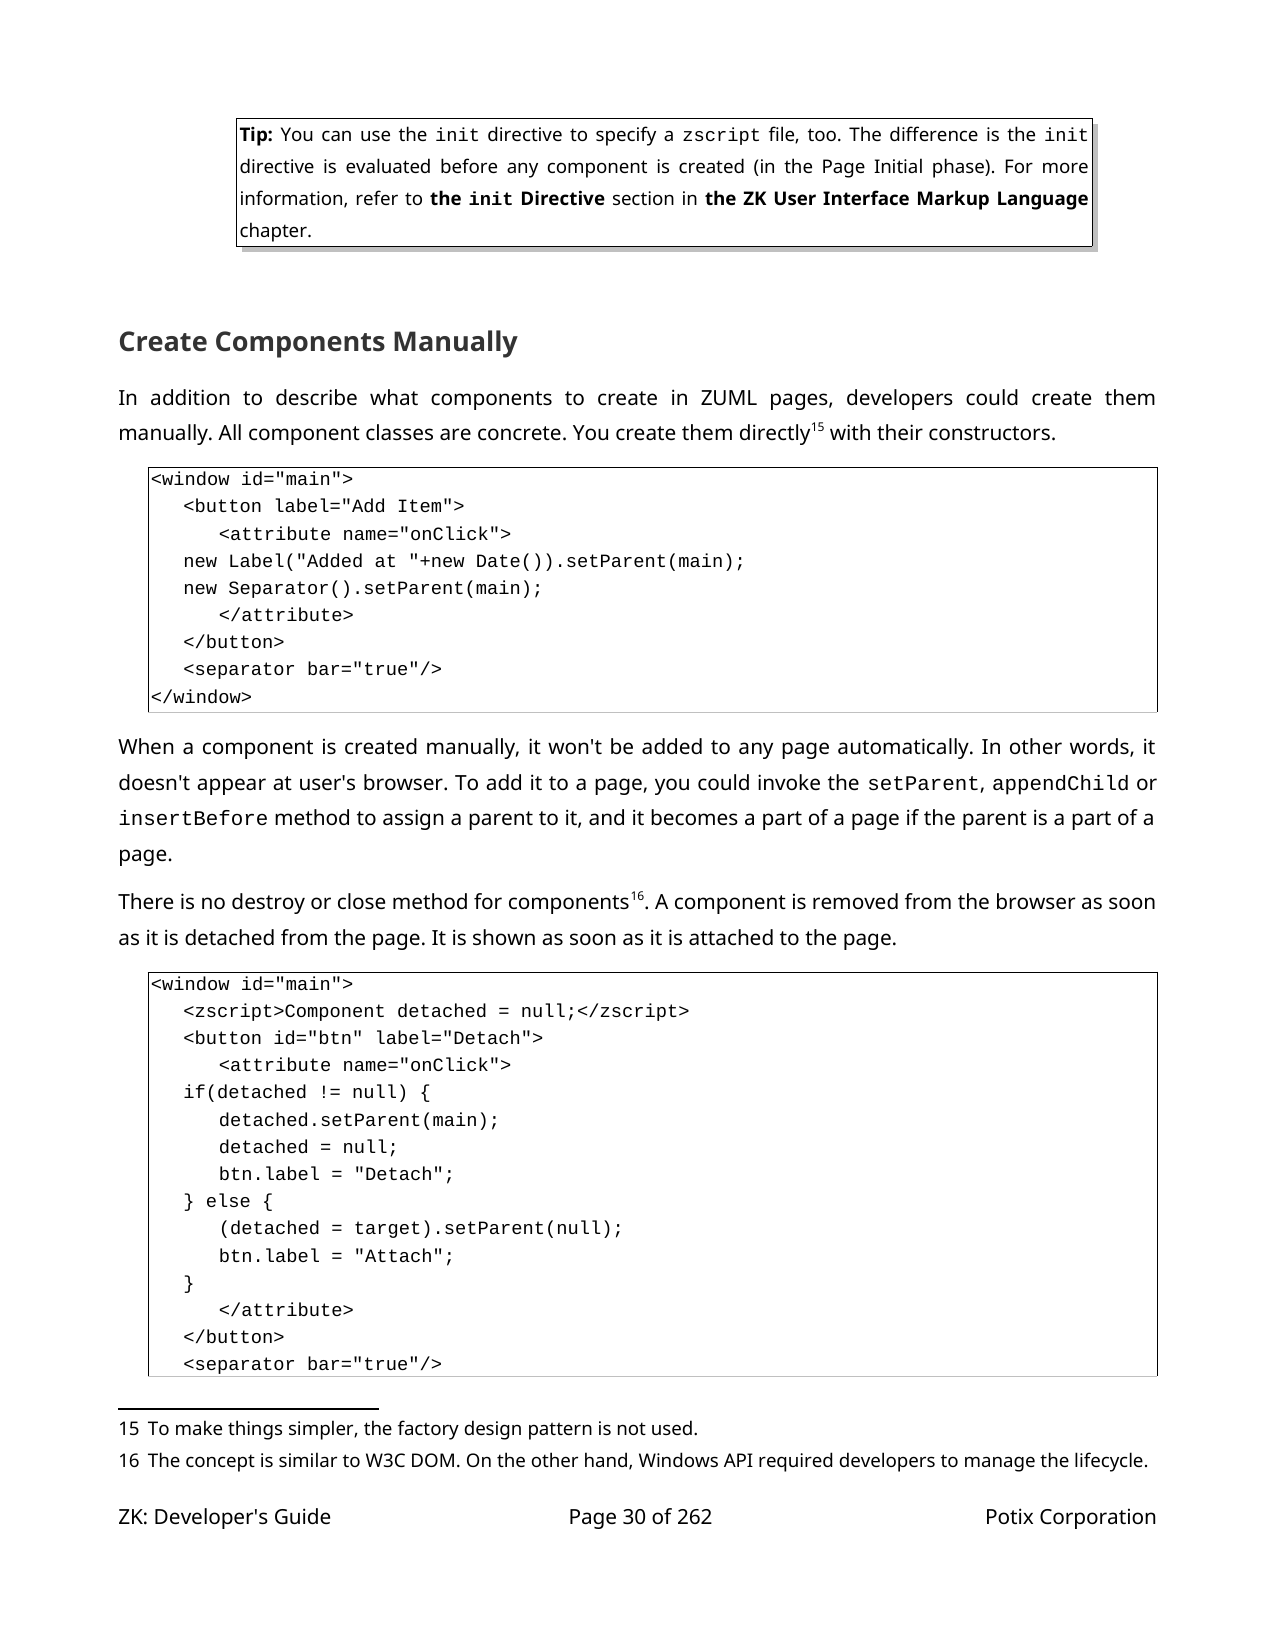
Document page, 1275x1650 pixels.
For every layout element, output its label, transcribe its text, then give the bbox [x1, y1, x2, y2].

text <button id="btn" label="Detach"> [149, 1026, 1157, 1050]
text <window id="main"> [149, 468, 1157, 491]
subtitle Create Components Manually [118, 322, 1157, 359]
text There is no destroy or close method for components. A component is removed from the browser as soon as it is detached from the page. It is shown as soon as it is attached to the page. [118, 887, 1157, 951]
text The concept is similar to W3C DOM. On the other hand, Windows API required developers to manage the lifecycle. [118, 1447, 1157, 1473]
text <separator bar="true"/> [149, 657, 1157, 682]
text <attribute name="onClick"> [149, 1053, 1157, 1077]
text if(detached != null) { [149, 1080, 1157, 1104]
text </attribute> [149, 603, 1157, 627]
text btn.label = "Detach"; [149, 1162, 1157, 1186]
text <button label="Add Item"> [149, 494, 1157, 518]
text } else { [149, 1189, 1157, 1213]
text <zscript>Component detached = null;</zscript> [149, 999, 1157, 1023]
text When a component is created manually, it won't be added to any page automatically. In other words, it doesn't appear at user's browser. To add it to a page, you could invoke the setParent, appendChild or insertBefore method to assign a parent to it, and it becomes a part of a page if the parent is a part of a page. [118, 732, 1157, 867]
text detached.setParent(main); [149, 1107, 1157, 1132]
text <separator bar="true"/> [149, 1352, 1157, 1376]
text btn.label = "Attach"; [149, 1243, 1157, 1268]
text detached = null; [149, 1135, 1157, 1159]
text } [149, 1271, 1157, 1295]
text In addition to describe what components to create in ZUML pages, developers could create them manually. All component classes are concrete. You create them directly with their constructors. [118, 383, 1157, 446]
text Tip: You can use the init directive to specify a zscript file, too. The difference is the init directive is evaluated before any component is created (in the Page Initial phase). For more information, refer to the init Directive section in the ZK User Interface Markup Language chapter. [237, 119, 1092, 246]
text new Separator().setParent(main); [149, 576, 1157, 600]
text (detached = target).setParent(null); [149, 1216, 1157, 1241]
text </window> [149, 684, 1157, 712]
text <attribute name="onClick"> [149, 521, 1157, 546]
text <window id="main"> [149, 973, 1157, 996]
text </button> [149, 630, 1157, 654]
text </button> [149, 1325, 1157, 1349]
text new Label("Added at "+new Date()).setParent(main); [149, 548, 1157, 573]
text To make things simpler, the factory design pattern is not used. [118, 1416, 1157, 1441]
text </attribute> [149, 1298, 1157, 1322]
